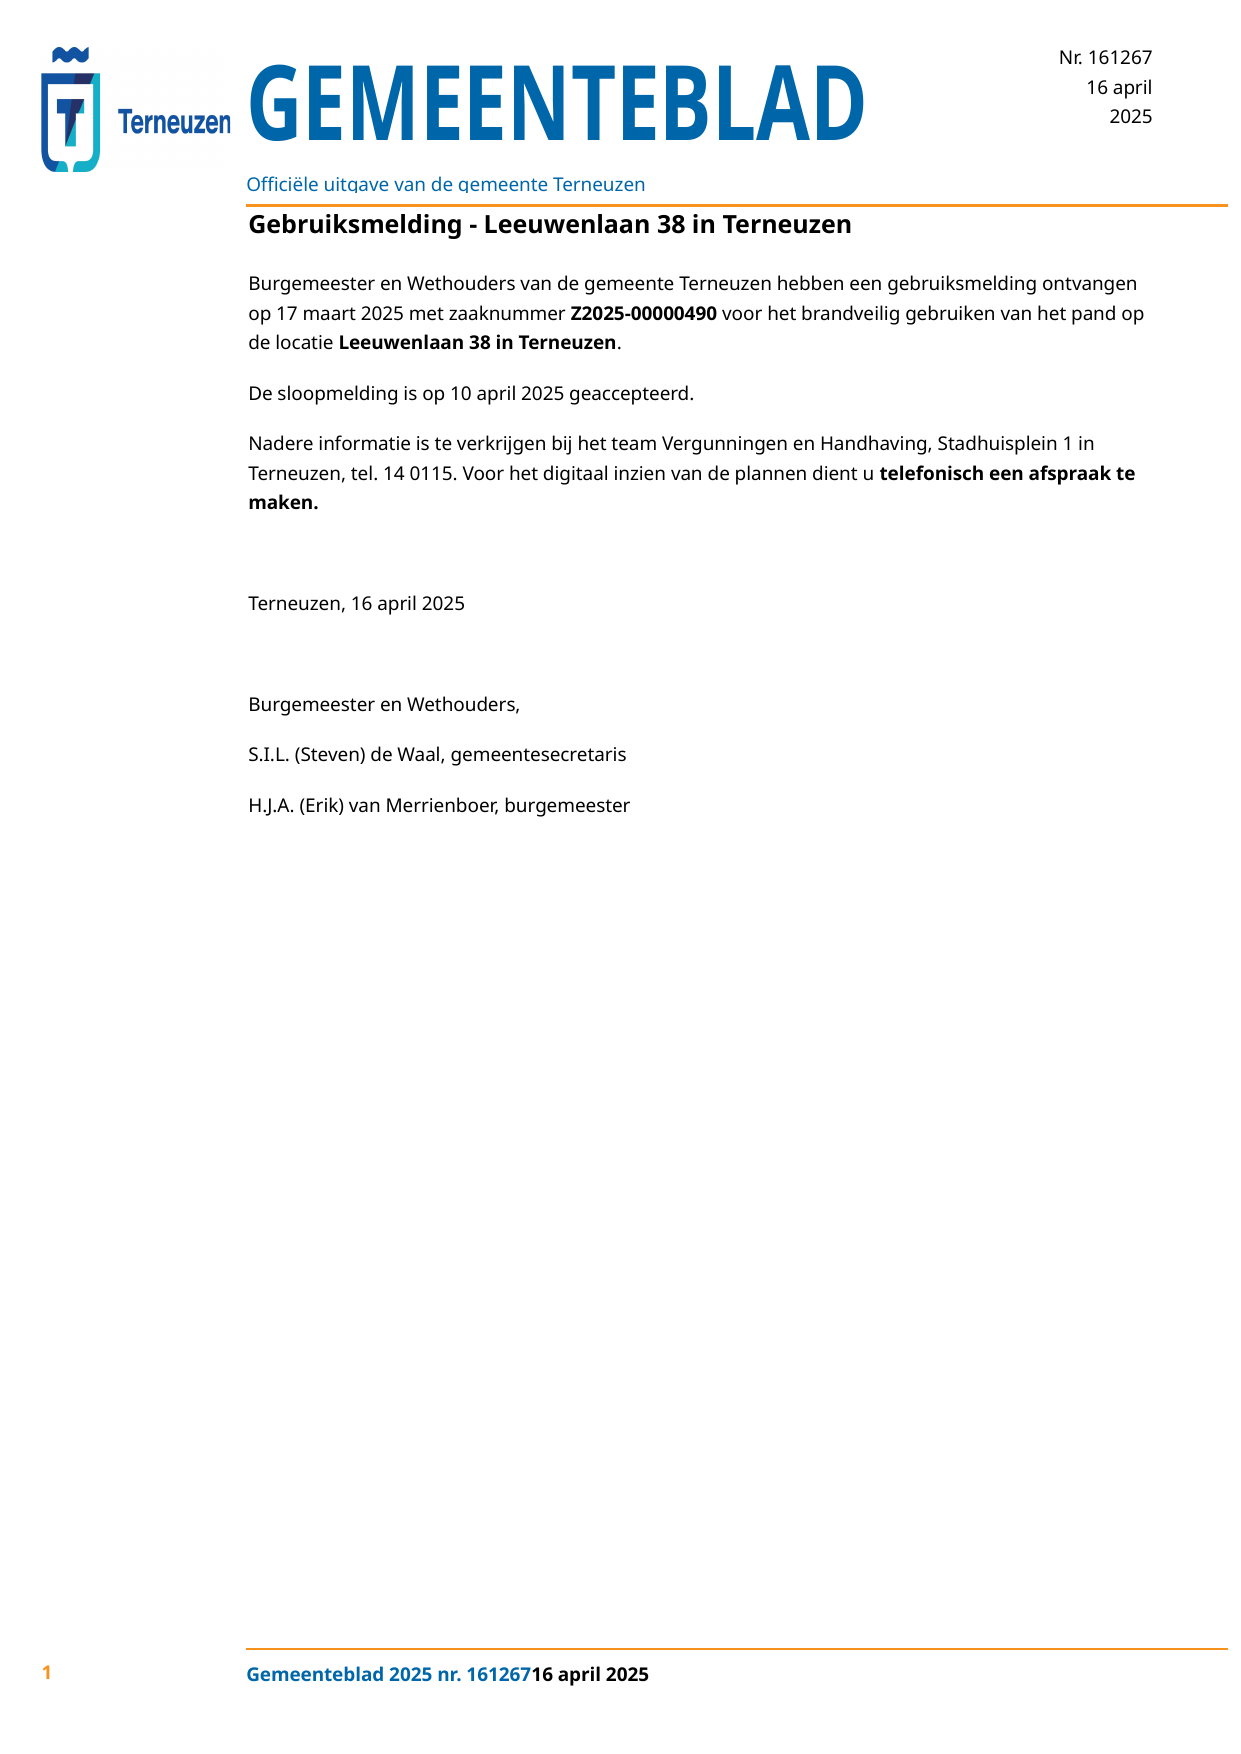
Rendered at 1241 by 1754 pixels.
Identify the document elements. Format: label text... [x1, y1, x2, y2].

text S.I.L. (Steven) de Waal, gemeentesecretaris [248, 742, 1152, 767]
text Terneuzen, 16 april 2025 [248, 590, 1152, 616]
text H.J.A. (Erik) van Merrienboer, burgemeester [248, 792, 1152, 818]
text Nadere informatie is te verkrijgen bij het team Vergunningen en Handhaving, Stadhuisplein 1 in Terneuzen, tel. 14 0115. Voor het digitaal inzien van de plannen dient u telefonisch een afspraak te maken. [248, 430, 1152, 515]
text Burgemeester en Wethouders, [248, 691, 1152, 717]
text Burgemeester en Wethouders van de gemeente Terneuzen hebben een gebruiksmelding ontvangen op 17 maart 2025 met zaaknummer Z2025-00000490 voor het brandveilig gebruiken van het pand op de locatie Leeuwenlaan 38 in Terneuzen. [248, 270, 1152, 355]
text Gebruiksmelding - Leeuwenlaan 38 in Terneuzen [248, 207, 1152, 241]
picture [41, 47, 231, 172]
text De sloopmelding is op 10 april 2025 geaccepteerd. [248, 380, 1152, 406]
